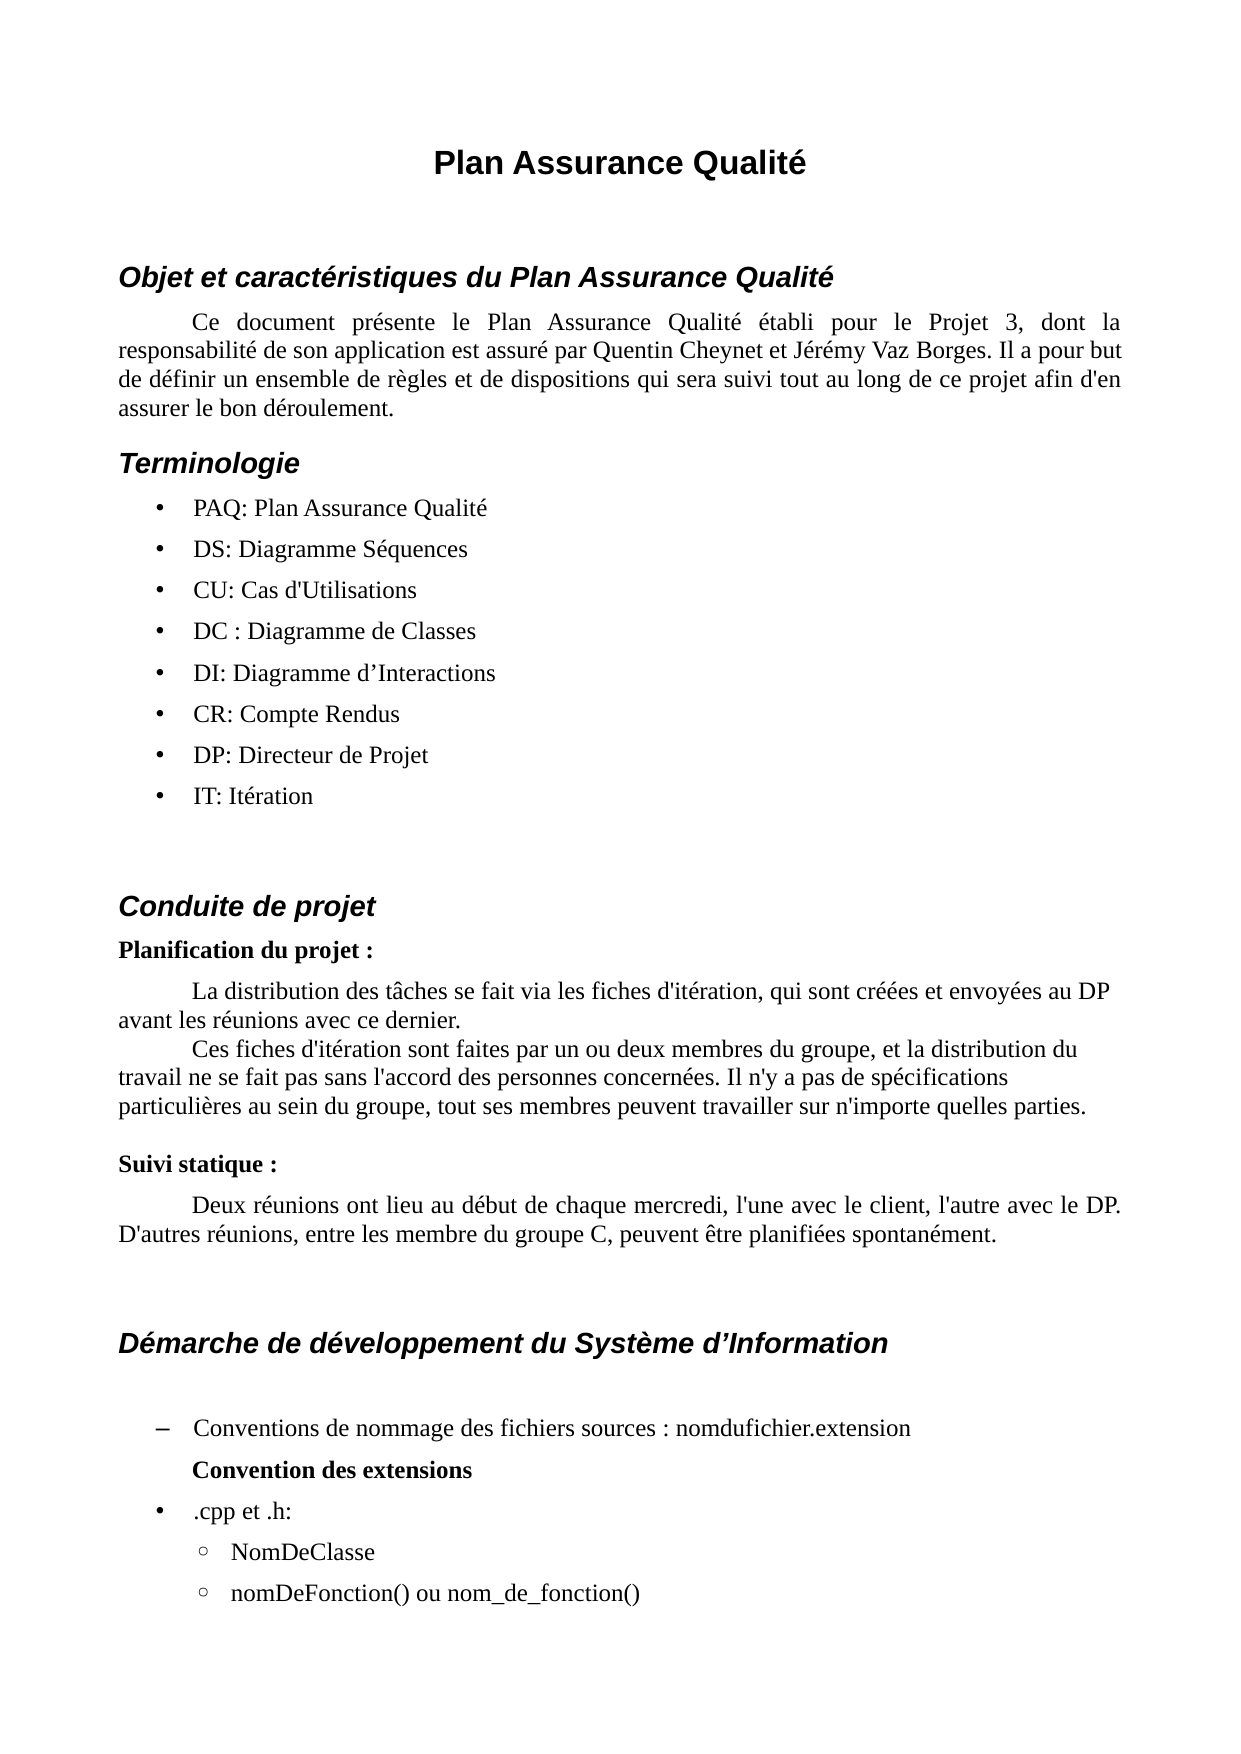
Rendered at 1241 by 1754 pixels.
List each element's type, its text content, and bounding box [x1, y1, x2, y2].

text Ce document présente le Plan Assurance Qualité établi pour le Projet 3, dont la responsabilité de son application est assuré par Quentin Cheynet et Jérémy Vaz Borges. Il a pour but de définir un ensemble de règles et de dispositions qui sera suivi tout au long de ce projet afin d'en assurer le bon déroulement. [118, 307, 1122, 422]
text Convention des extensions [118, 1455, 1122, 1483]
list CR: Compte Rendus [156, 699, 1122, 728]
subtitle Démarche de développement du Système d’Information [118, 1326, 1122, 1360]
subtitle Conduite de projet [118, 889, 1122, 922]
list DC : Diagramme de Classes [156, 616, 1122, 645]
text Deux réunions ont lieu au début de chaque mercredi, l'une avec le client, l'autre avec le DP. D'autres réunions, entre les membre du groupe C, peuvent être planifiées spontanément. [118, 1190, 1122, 1247]
text La distribution des tâches se fait via les fiches d'itération, qui sont créées et envoyées au DP avant les réunions avec ce dernier. [118, 976, 1122, 1034]
list .cpp et .h: [156, 1496, 1122, 1525]
list DI: Diagramme d’Interactions [156, 658, 1122, 686]
subtitle Plan Assurance Qualité [118, 143, 1122, 182]
list IT: Itération [156, 781, 1122, 810]
subtitle Objet et caractéristiques du Plan Assurance Qualité [118, 261, 1122, 294]
list nomDeFonction() ou nom_de_fonction() [193, 1578, 1122, 1607]
text Ces fiches d'itération sont faites par un ou deux membres du groupe, et la distribution du travail ne se fait pas sans l'accord des personnes concernées. Il n'y a pas de spécifications particulières au sein du groupe, tout ses membres peuvent travailler sur n'importe quelles parties. [118, 1034, 1122, 1120]
list DS: Diagramme Séquences [156, 534, 1122, 563]
list NomDeClasse [193, 1537, 1122, 1566]
subtitle Terminologie [118, 447, 1122, 480]
text Suivi statique : [118, 1149, 1122, 1177]
list CU: Cas d'Utilisations [156, 575, 1122, 604]
list DP: Directeur de Projet [156, 740, 1122, 769]
list PAQ: Plan Assurance Qualité [156, 493, 1122, 521]
text Planification du projet : [118, 935, 1122, 964]
list Conventions de nommage des fichiers sources : nomdufichier.extension [156, 1413, 1122, 1442]
